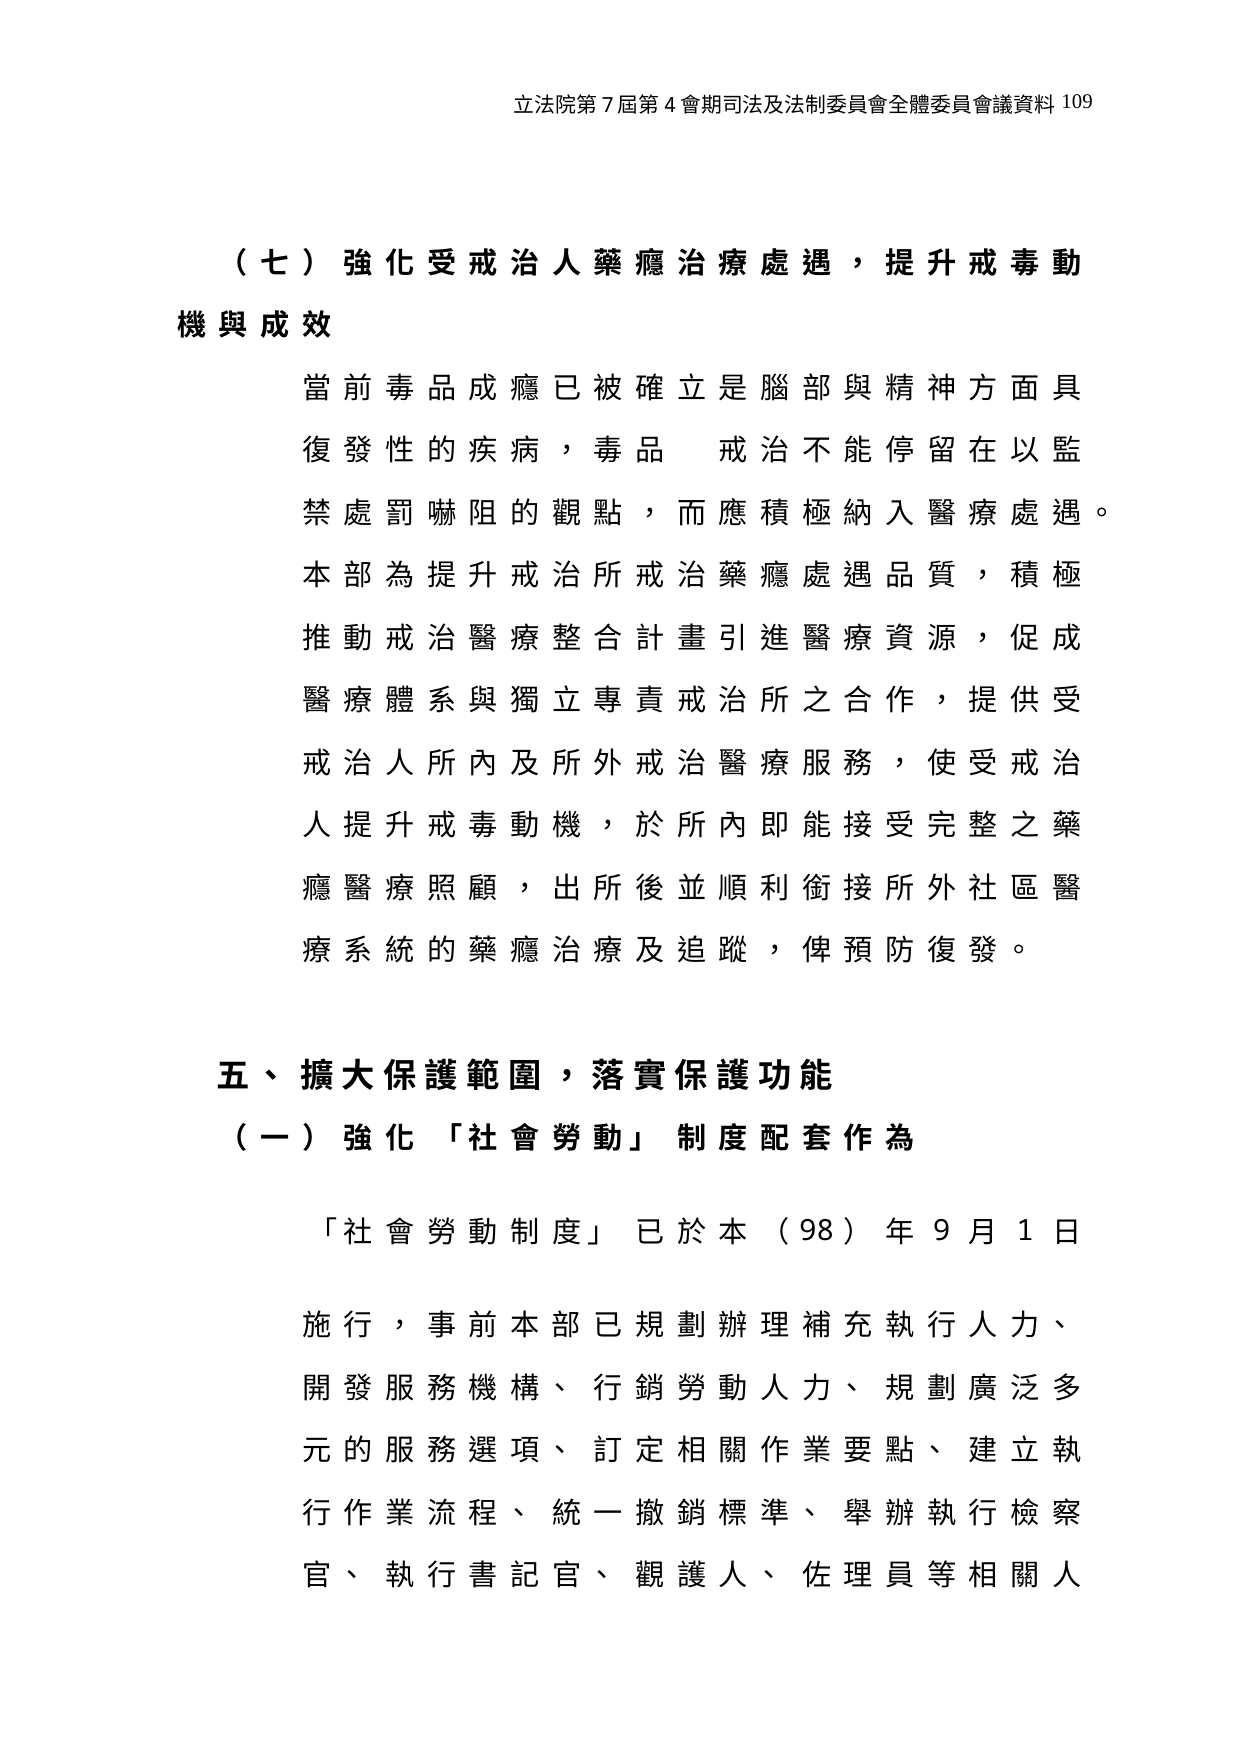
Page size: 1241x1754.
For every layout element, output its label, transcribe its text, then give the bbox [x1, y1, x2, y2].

text 五、擴大保護範圍，落實保護功能 [171, 1031, 1087, 1094]
text 「社會勞動制度」已於本（98）年9月1日施行，事前本部已規劃辦理補充執行人力、開發服務機構、行銷勞動人力、規劃廣泛多元的服務選項、訂定相關作業要點、建立執行作業流程、統一撤銷標準、舉辦執行檢察官、執行書記官、觀護人、佐理員等相關人 [287, 1156, 1087, 1594]
text 當前毒品成癮已被確立是腦部與精神方面具復發性的疾病，毒品 戒治不能停留在以監禁處罰嚇阻的觀點，而應積極納入醫療處遇。本部為提升戒治所戒治藥癮處遇品質，積極推動戒治醫療整合計畫引進醫療資源，促成醫療體系與獨立專責戒治所之合作，提供受戒治人所內及所外戒治醫療服務，使受戒治人提升戒毒動機，於所內即能接受完整之藥癮醫療照顧，出所後並順利銜接所外社區醫療系統的藥癮治療及追蹤，俾預防復發。 [287, 344, 1087, 969]
text （一）強化「社會勞動」制度配套作為 [171, 1094, 1087, 1156]
text （七）強化受戒治人藥癮治療處遇，提升戒毒動機與成效 [171, 219, 1087, 344]
